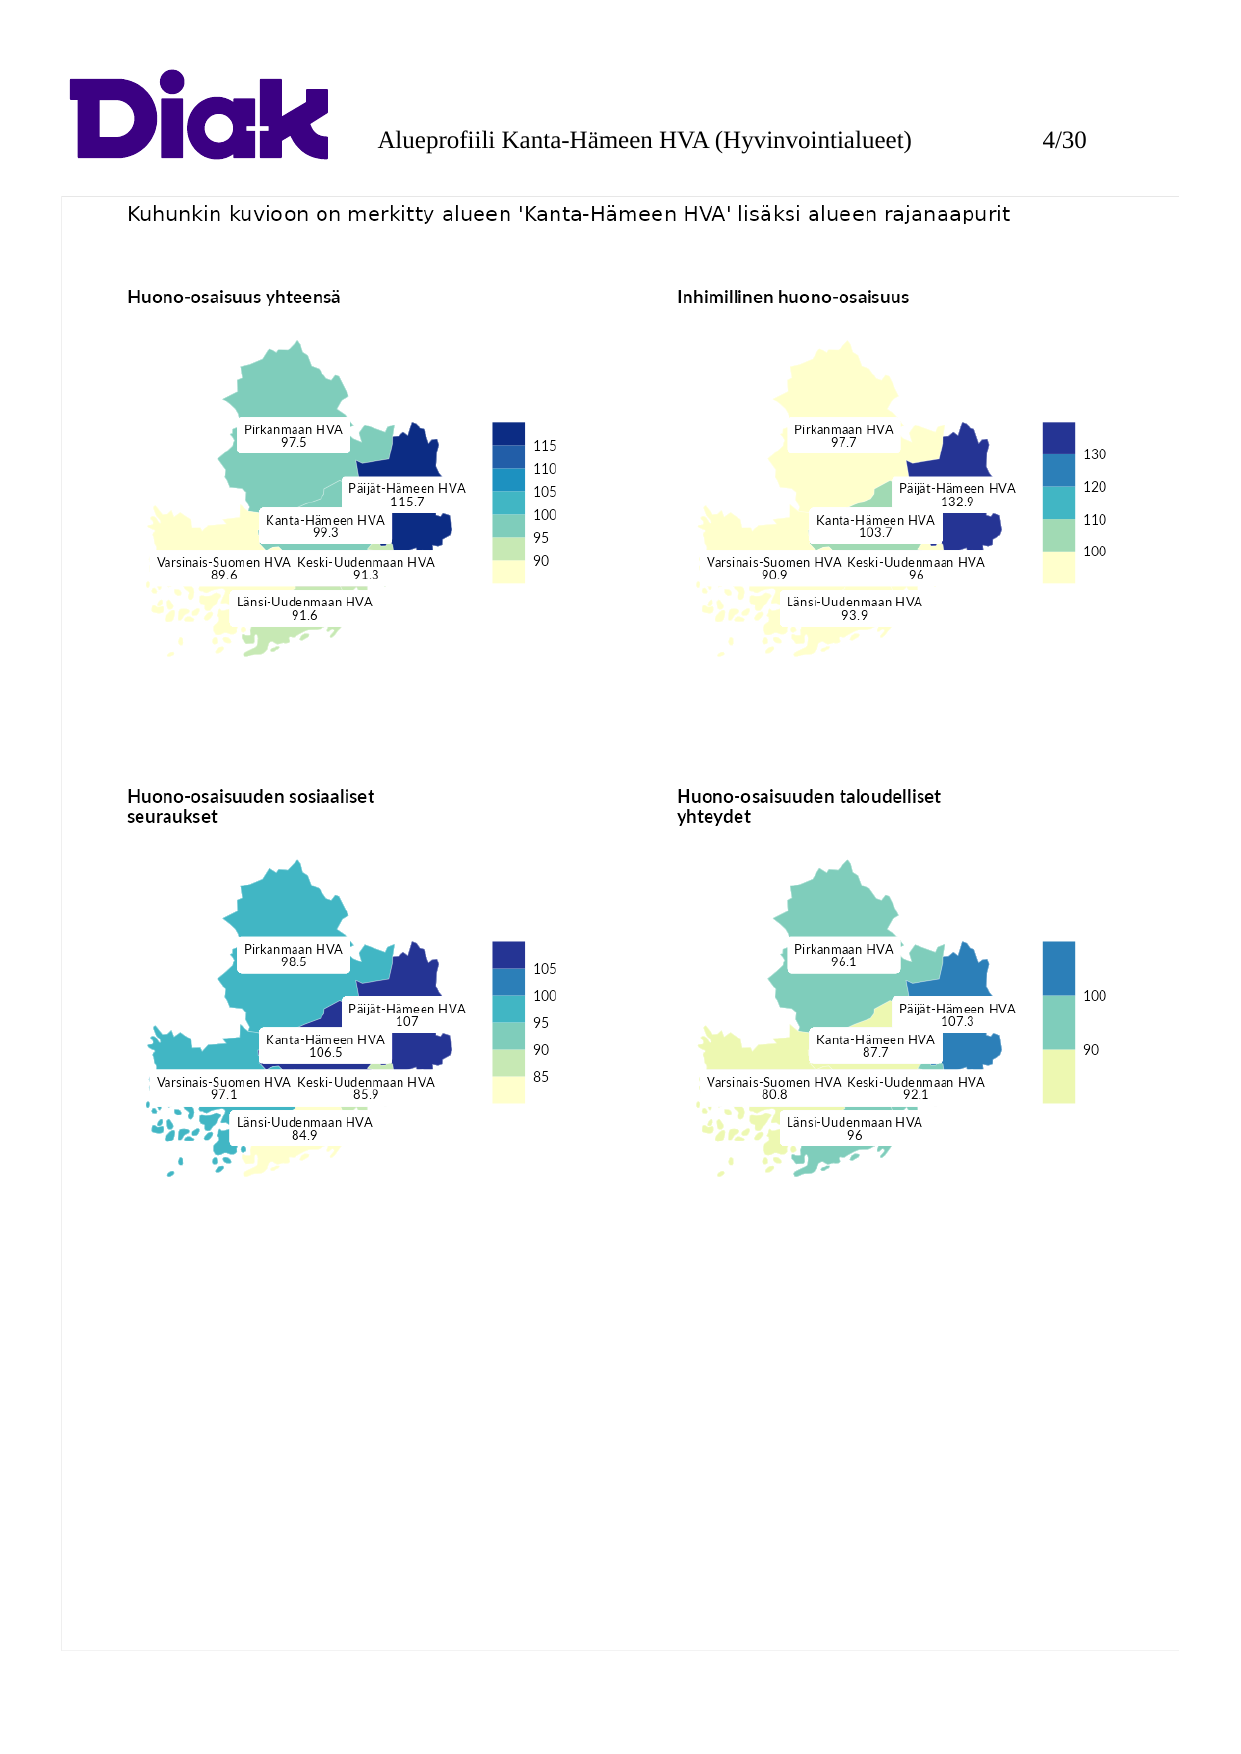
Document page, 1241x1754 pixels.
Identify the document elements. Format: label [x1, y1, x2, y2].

picture [61, 196, 1179, 1651]
